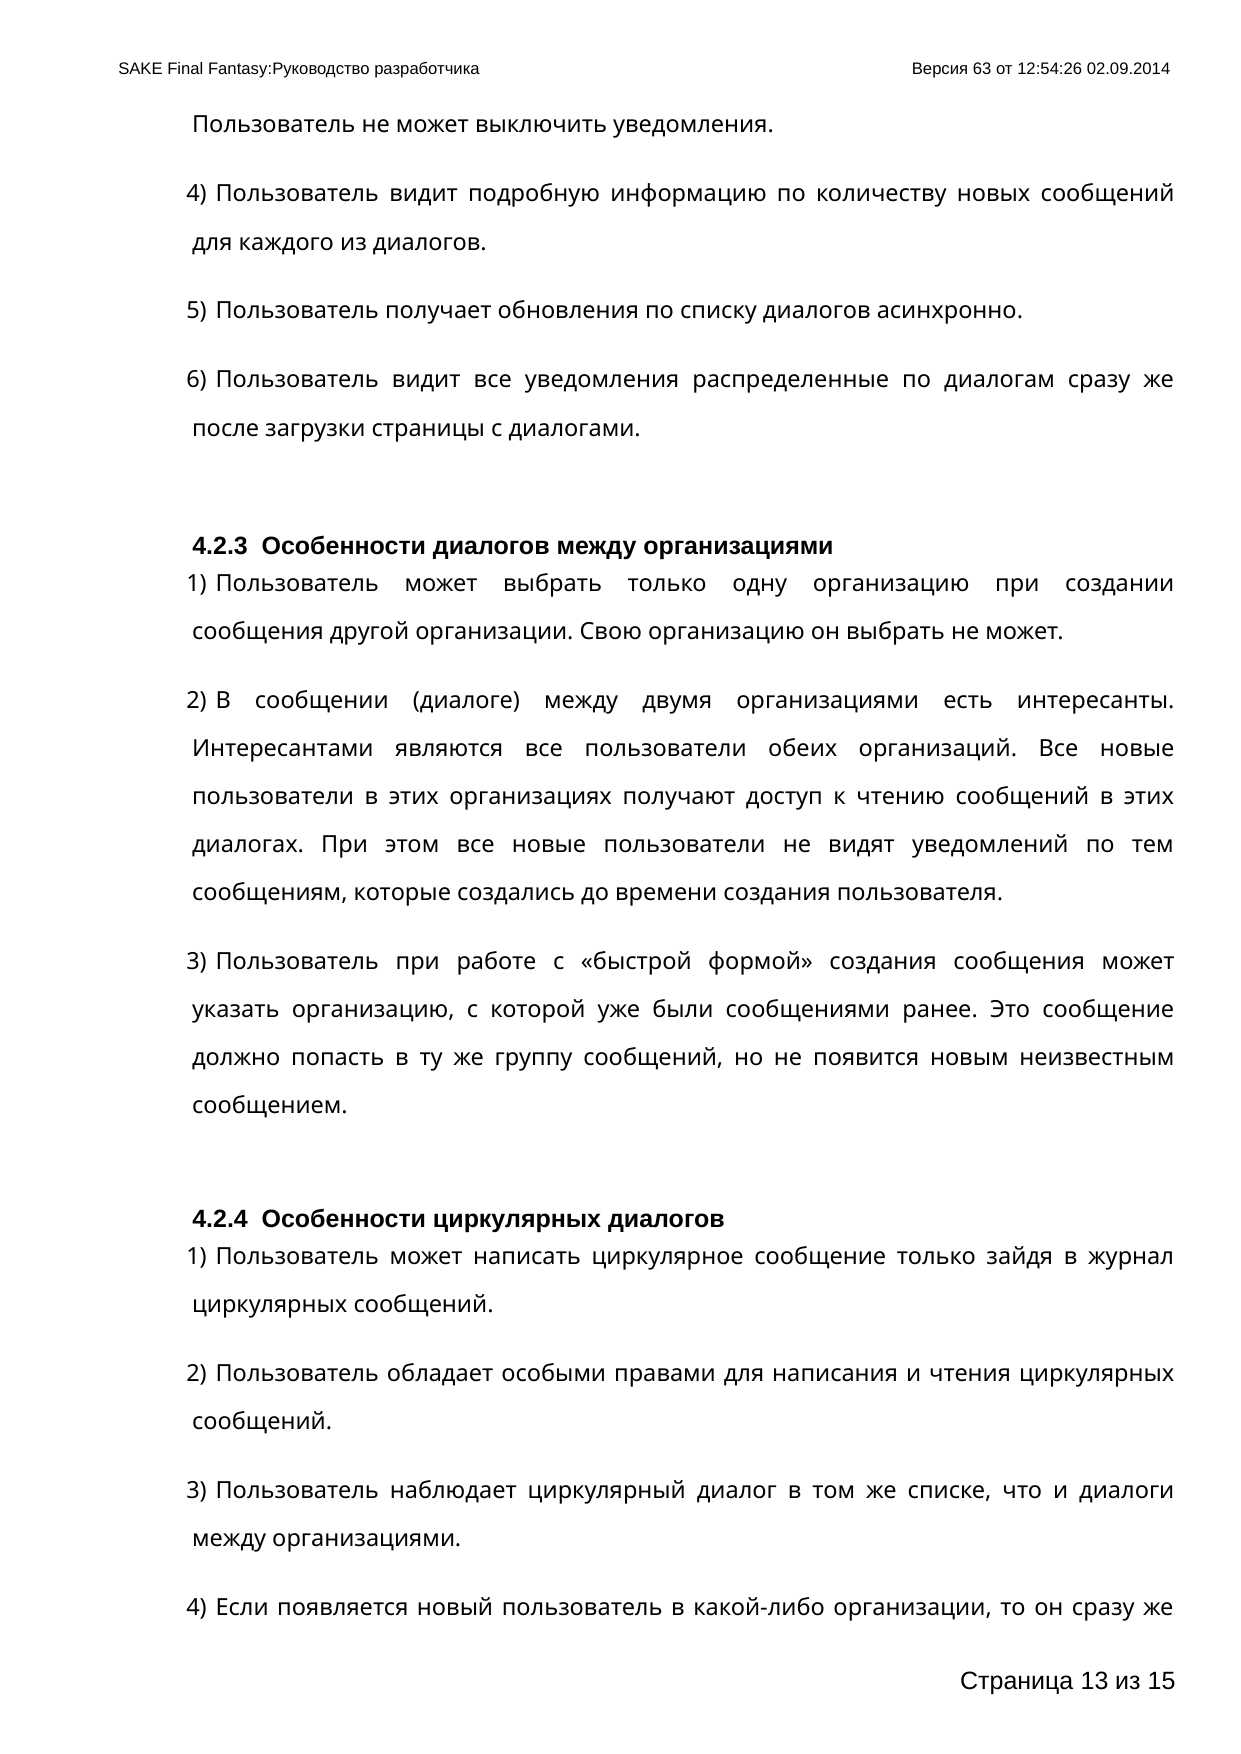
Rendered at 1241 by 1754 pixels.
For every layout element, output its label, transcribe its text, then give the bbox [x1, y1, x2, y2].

list Пользователь при работе с «быстрой формой» создания сообщения может указать организацию, с которой уже были сообщениями ранее. Это сообщение должно попасть в ту же группу сообщений, но не появится новым неизвестным сообщением. [162, 944, 1175, 1121]
list В сообщении (диалоге) между двумя организациями есть интересанты. Интересантами являются все пользователи обеих организаций. Все новые пользователи в этих организациях получают доступ к чтению сообщений в этих диалогах. При этом все новые пользователи не видят уведомлений по тем сообщениям, которые создались до времени создания пользователя. [162, 683, 1175, 907]
list Пользователь может написать циркулярное сообщение только зайдя в журнал циркулярных сообщений. [162, 1239, 1175, 1319]
list Пользователь получает обновления по списку диалогов асинхронно. [162, 294, 1175, 326]
list Пользователь наблюдает циркулярный диалог в том же списке, что и диалоги между организациями. [162, 1473, 1175, 1553]
list Если появляется новый пользователь в какой-либо организации, то он сразу же [162, 1590, 1175, 1622]
list Пользователь видит все уведомления распределенные по диалогам сразу же после загрузки страницы с диалогами. [162, 363, 1175, 443]
subtitle Особенности циркулярных диалогов [118, 1204, 1175, 1233]
list Пользователь видит подробную информацию по количеству новых сообщений для каждого из диалогов. [162, 177, 1175, 257]
list Пользователь обладает особыми правами для написания и чтения циркулярных сообщений. [162, 1356, 1175, 1436]
subtitle Особенности диалогов между организациями [118, 531, 1175, 560]
list Пользователь не может выключить уведомления. [162, 108, 1175, 140]
list Пользователь может выбрать только одну организацию при создании сообщения другой организации. Свою организацию он выбрать не может. [162, 566, 1175, 646]
